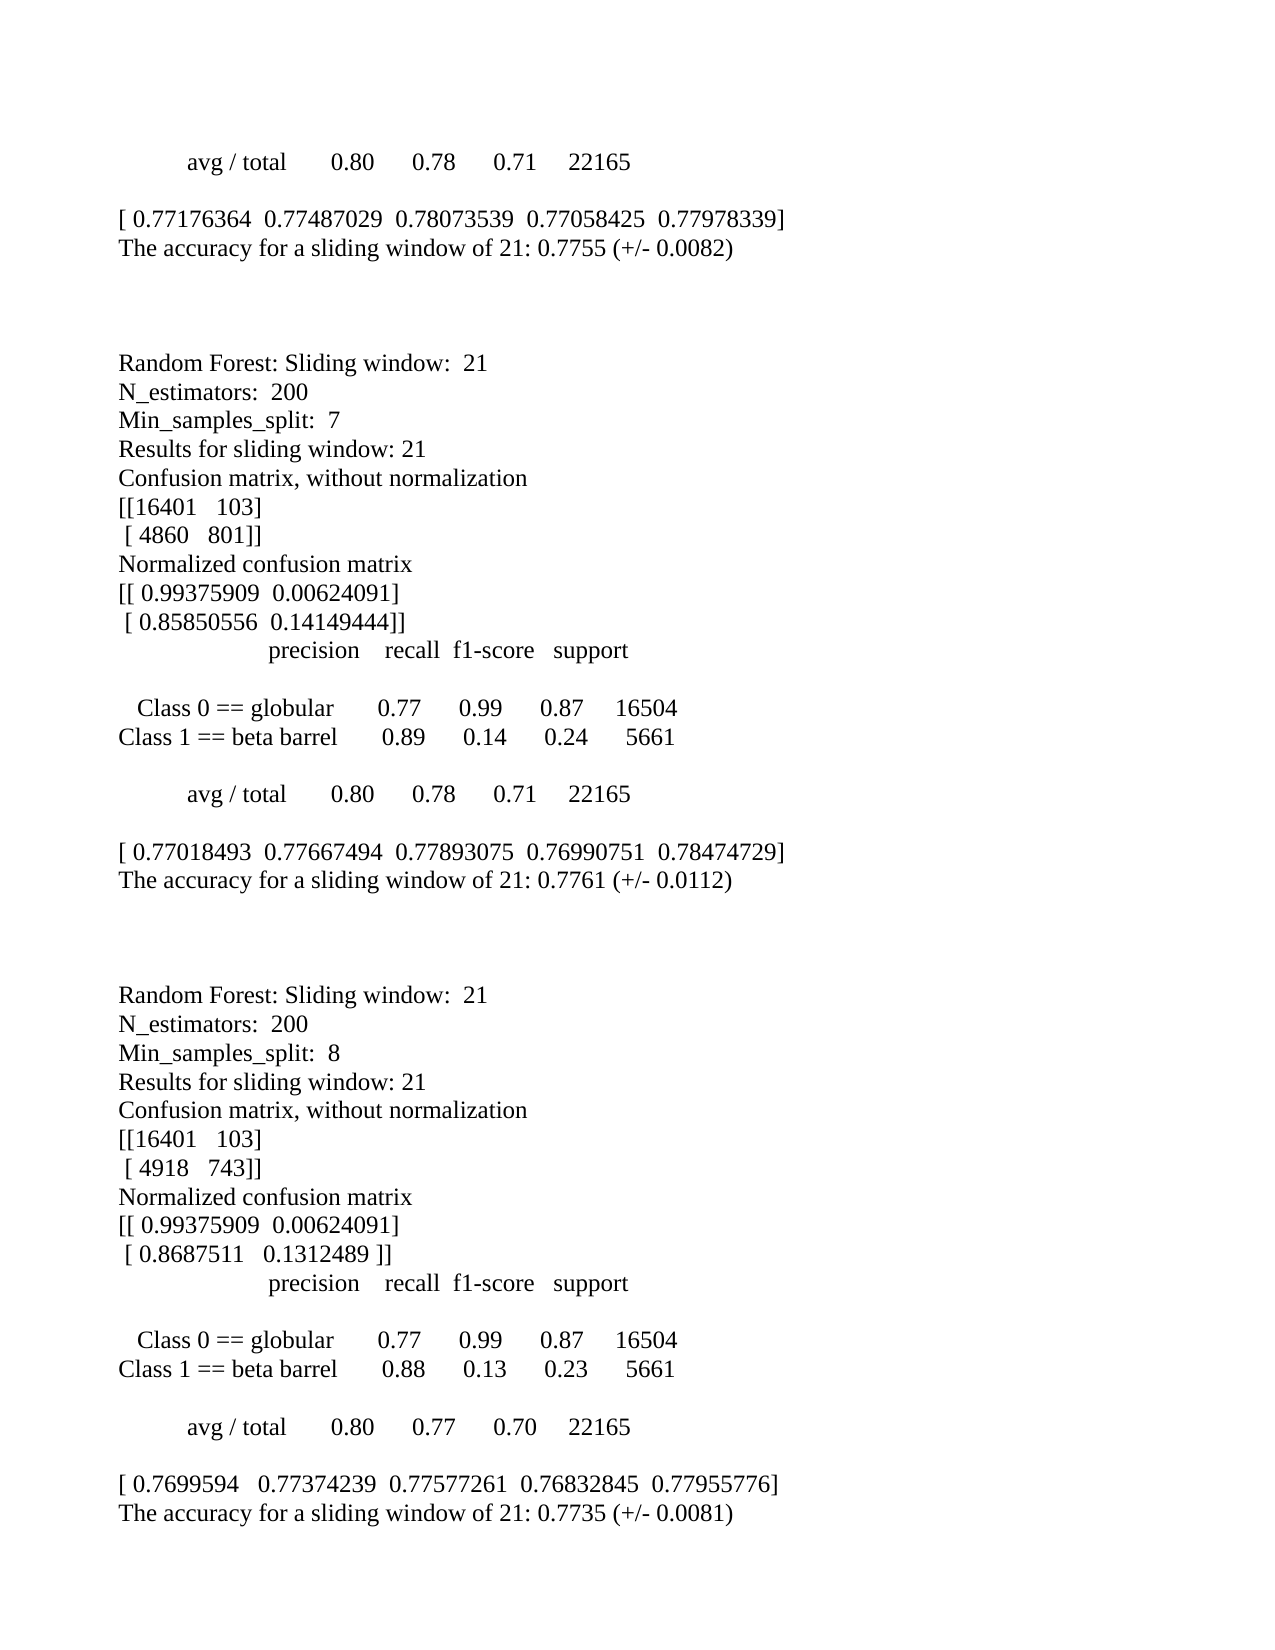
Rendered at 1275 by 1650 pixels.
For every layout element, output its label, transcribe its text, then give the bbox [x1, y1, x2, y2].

text avg / total 0.80 0.78 0.71 22165 [118, 147, 1157, 176]
text Confusion matrix, without normalization [118, 463, 1157, 492]
text N_estimators: 200 [118, 1009, 1157, 1038]
text Min_samples_split: 8 [118, 1038, 1157, 1067]
text Class 0 == globular 0.77 0.99 0.87 16504 [118, 1326, 1157, 1354]
text Min_samples_split: 7 [118, 406, 1157, 434]
text precision recall f1-score support [118, 1268, 1157, 1297]
text N_estimators: 200 [118, 377, 1157, 406]
text Normalized confusion matrix [118, 1182, 1157, 1211]
text Results for sliding window: 21 [118, 434, 1157, 463]
text [ 0.77176364 0.77487029 0.78073539 0.77058425 0.77978339] [118, 204, 1157, 233]
text Class 0 == globular 0.77 0.99 0.87 16504 [118, 693, 1157, 722]
text [ 0.85850556 0.14149444]] [118, 607, 1157, 636]
text precision recall f1-score support [118, 636, 1157, 664]
text Random Forest: Sliding window: 21 [118, 981, 1157, 1009]
text [ 0.8687511 0.1312489 ]] [118, 1239, 1157, 1268]
text Confusion matrix, without normalization [118, 1096, 1157, 1124]
text [ 4918 743]] [118, 1153, 1157, 1182]
text [ 4860 801]] [118, 521, 1157, 549]
text Results for sliding window: 21 [118, 1067, 1157, 1096]
text Class 1 == beta barrel 0.88 0.13 0.23 5661 [118, 1354, 1157, 1383]
text [[ 0.99375909 0.00624091] [118, 1211, 1157, 1239]
text Class 1 == beta barrel 0.89 0.14 0.24 5661 [118, 722, 1157, 751]
text [ 0.7699594 0.77374239 0.77577261 0.76832845 0.77955776] [118, 1469, 1157, 1498]
text The accuracy for a sliding window of 21: 0.7735 (+/- 0.0081) [118, 1498, 1157, 1527]
text [[16401 103] [118, 492, 1157, 521]
text Random Forest: Sliding window: 21 [118, 348, 1157, 377]
text avg / total 0.80 0.77 0.70 22165 [118, 1412, 1157, 1441]
text The accuracy for a sliding window of 21: 0.7761 (+/- 0.0112) [118, 866, 1157, 894]
text [[ 0.99375909 0.00624091] [118, 578, 1157, 607]
text The accuracy for a sliding window of 21: 0.7755 (+/- 0.0082) [118, 233, 1157, 262]
text [[16401 103] [118, 1124, 1157, 1153]
text Normalized confusion matrix [118, 549, 1157, 578]
text [ 0.77018493 0.77667494 0.77893075 0.76990751 0.78474729] [118, 837, 1157, 866]
text avg / total 0.80 0.78 0.71 22165 [118, 779, 1157, 808]
